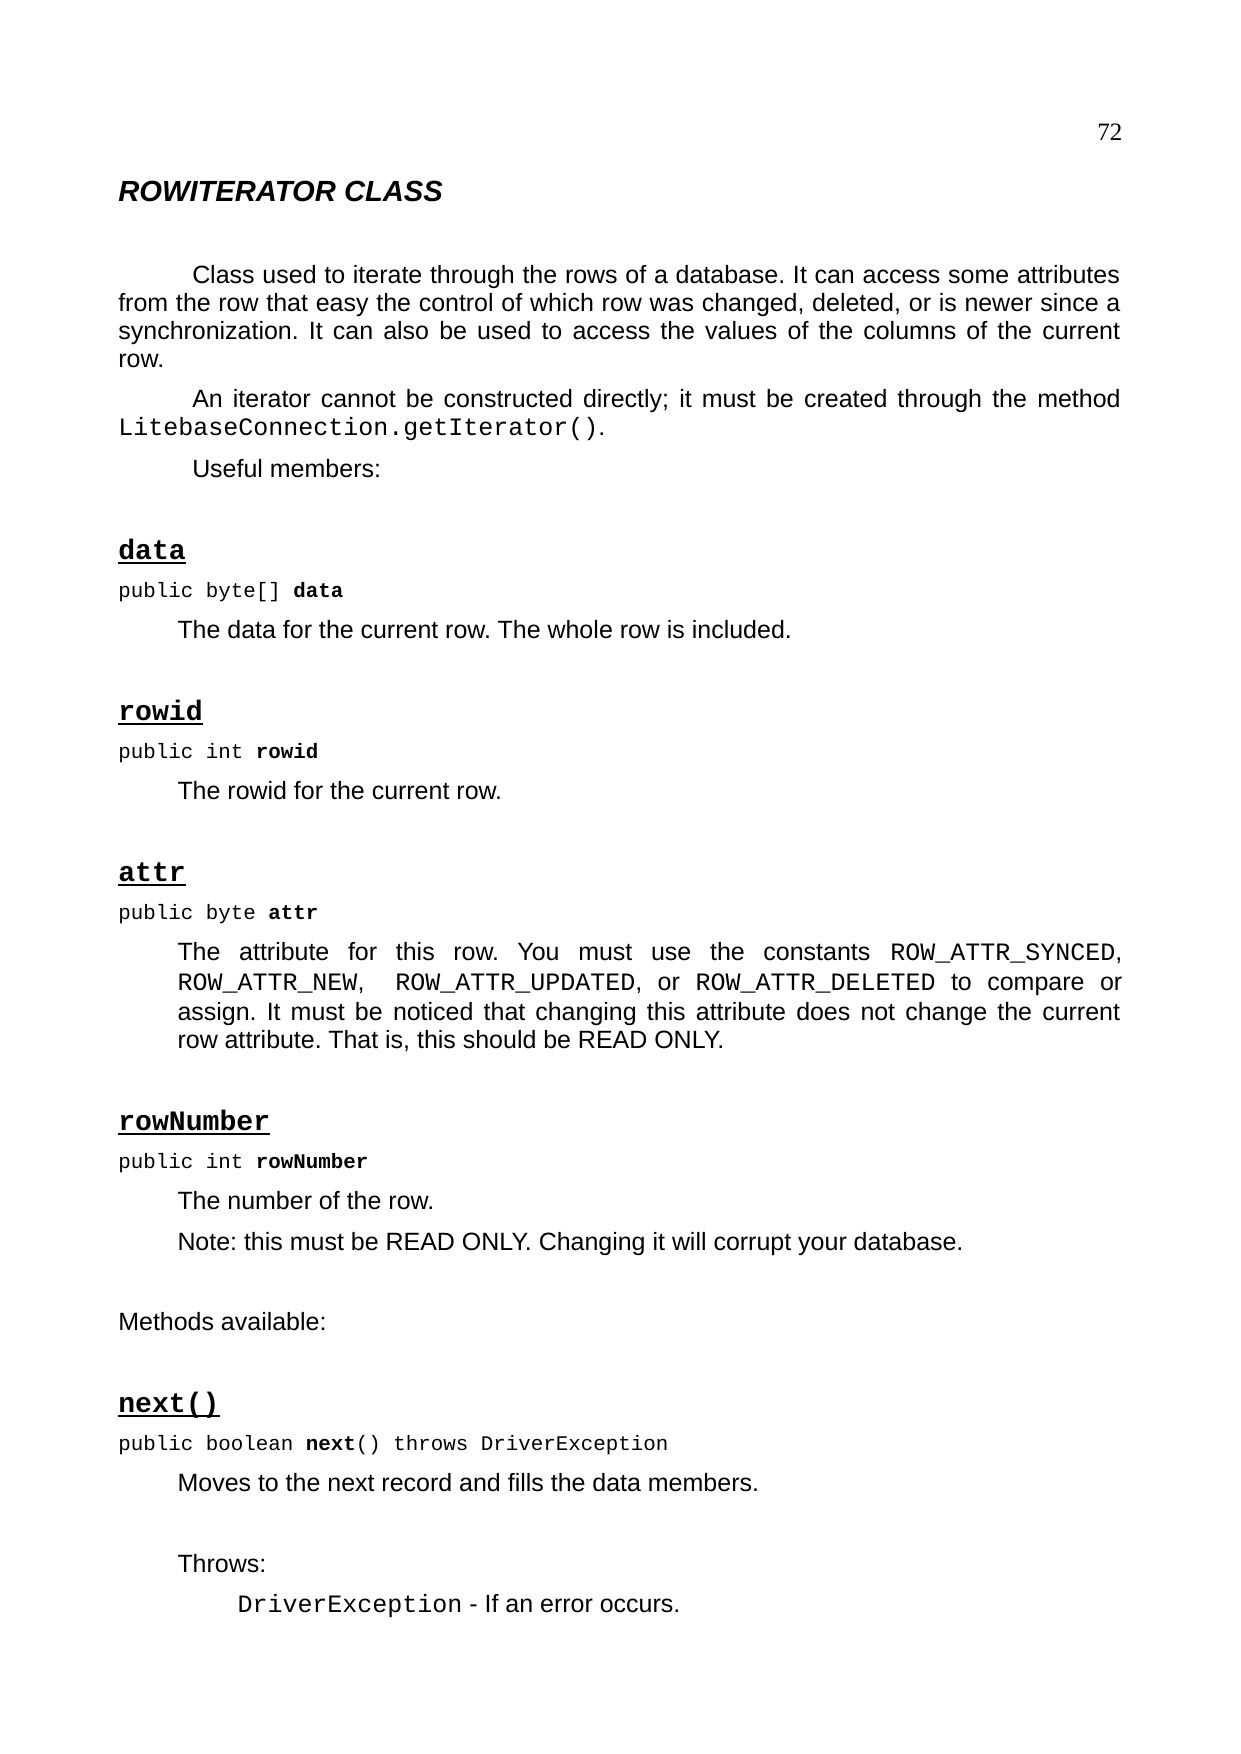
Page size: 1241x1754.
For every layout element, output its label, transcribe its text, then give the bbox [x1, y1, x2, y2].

text public boolean next() throws DriverException [118, 1433, 1122, 1456]
subtitle data [118, 536, 1122, 568]
subtitle rowNumber [118, 1107, 1122, 1138]
text An iterator cannot be constructed directly; it must be created through the method LitebaseConnection.getIterator(). [118, 385, 1122, 443]
list The rowid for the current row. [177, 777, 1122, 805]
subtitle rowid [118, 697, 1122, 728]
subtitle next() [118, 1388, 1122, 1420]
subtitle attr [118, 858, 1122, 889]
subtitle Throws: [177, 1549, 1122, 1577]
subtitle ROWITERATOR CLASS [118, 175, 1122, 208]
text Useful members: [118, 455, 1122, 483]
list The attribute for this row. You must use the constants ROW_ATTR_SYNCED, ROW_ATTR_NEW, ROW_ATTR_UPDATED, or ROW_ATTR_DELETED to compare or assign. It must be noticed that changing this attribute does not change the current row attribute. That is, this should be READ ONLY. [177, 938, 1122, 1054]
text public byte attr [118, 902, 1122, 926]
text Class used to iterate through the rows of a database. It can access some attributes from the row that easy the control of which row was changed, deleted, or is newer since a synchronization. It can also be used to access the values of the columns of the current row. [118, 261, 1122, 372]
text public int rowNumber [118, 1151, 1122, 1174]
text Methods available: [118, 1308, 1122, 1336]
list The data for the current row. The whole row is included. [177, 616, 1122, 644]
text public byte[] data [118, 580, 1122, 604]
list The number of the row. [177, 1187, 1122, 1215]
text public int rowid [118, 741, 1122, 764]
list Note: this must be READ ONLY. Changing it will corrupt your database. [177, 1227, 1122, 1255]
list DriverException - If an error occurs. [177, 1590, 1122, 1620]
list Moves to the next record and fills the data members. [177, 1469, 1122, 1497]
